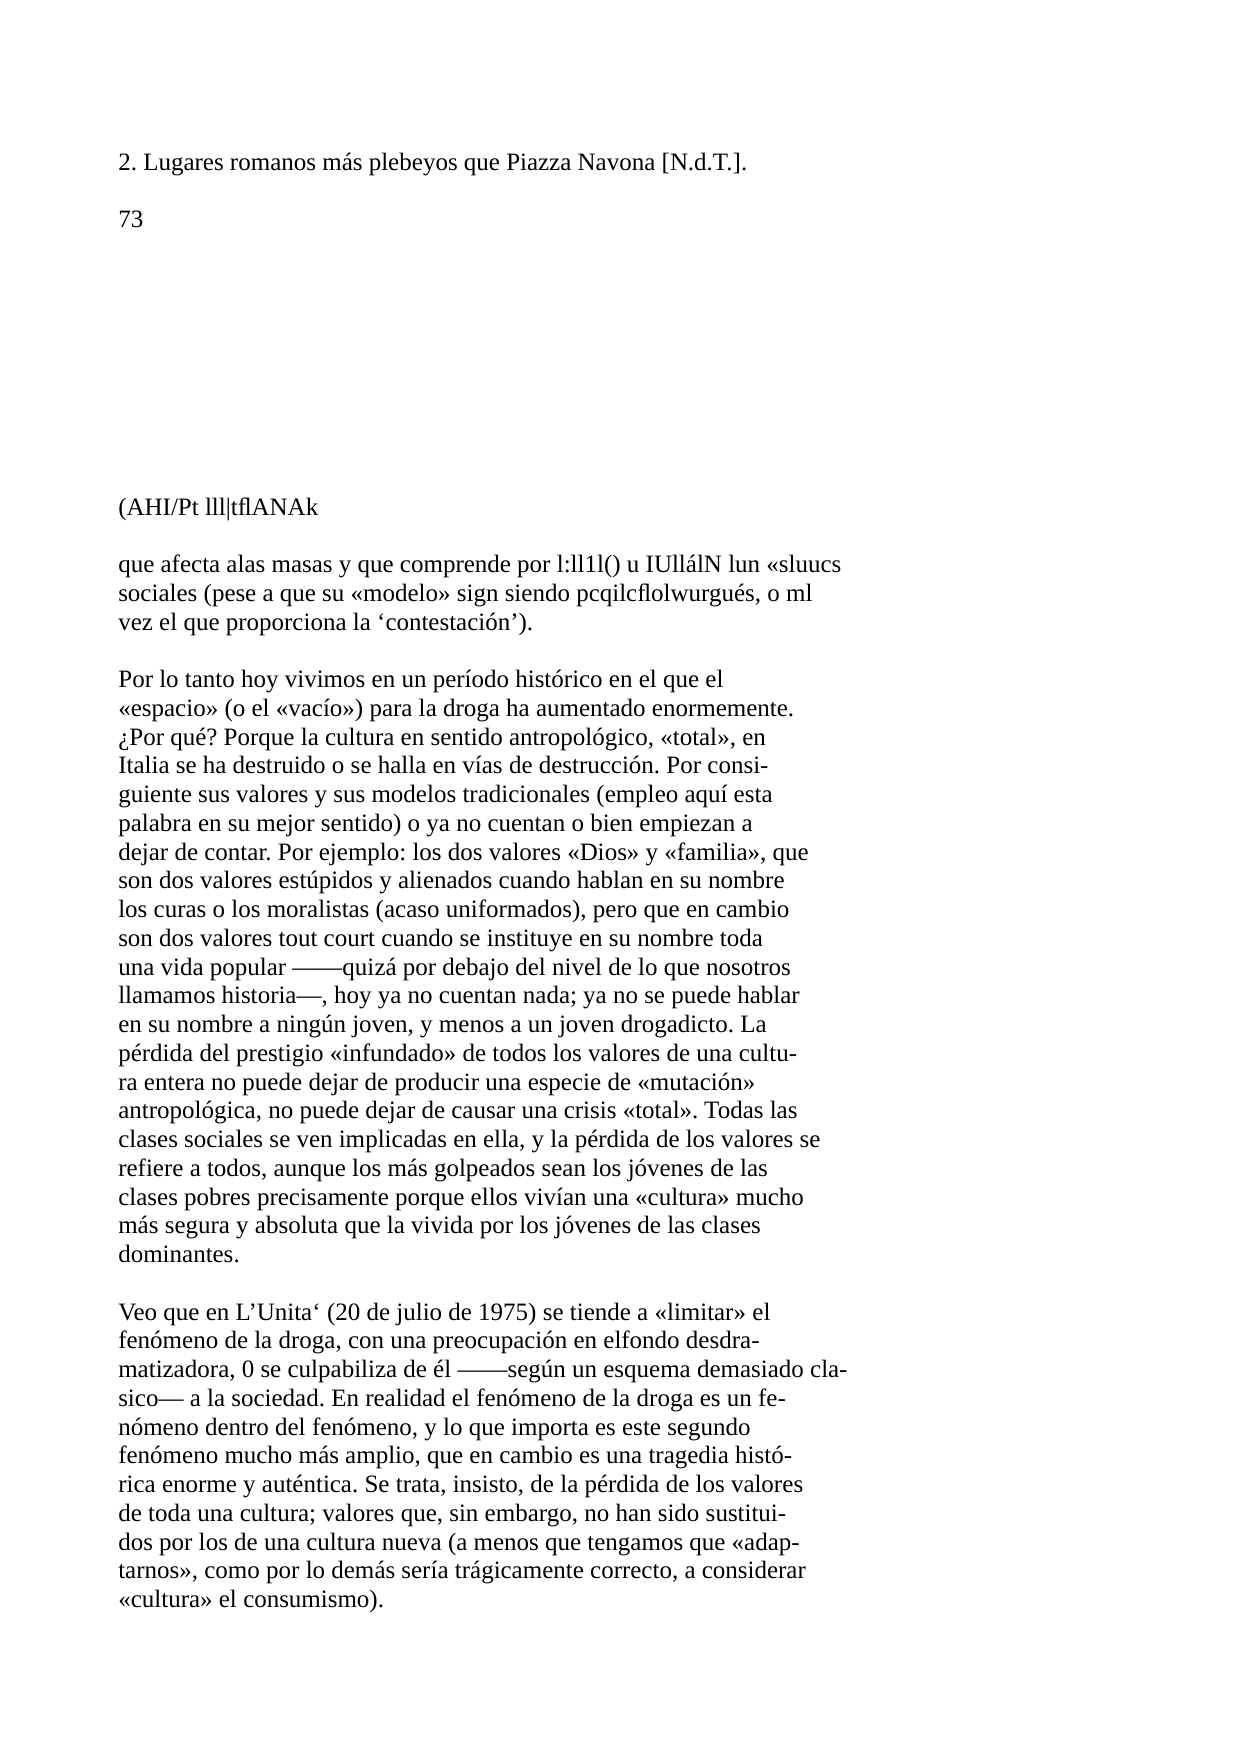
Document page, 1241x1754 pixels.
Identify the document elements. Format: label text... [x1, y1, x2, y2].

text ra entera no puede dejar de producir una especie de «mutación» [118, 1067, 1122, 1096]
text Veo que en L’Unita‘ (20 de julio de 1975) se tiende a «limitar» el [118, 1297, 1122, 1326]
text son dos valores tout court cuando se instituye en su nombre toda [118, 923, 1122, 952]
text Italia se ha destruido o se halla en vías de destrucción. Por consi- [118, 751, 1122, 779]
text de toda una cultura; valores que, sin embargo, no han sido sustitui- [118, 1498, 1122, 1527]
text pérdida del prestigio «infundado» de todos los valores de una cultu- [118, 1038, 1122, 1067]
text 2. Lugares romanos más plebeyos que Piazza Navona [N.d.T.]. [118, 147, 1122, 176]
text fenómeno mucho más amplio, que en cambio es una tragedia histó- [118, 1441, 1122, 1469]
text ¿Por qué? Porque la cultura en sentido antropológico, «total», en [118, 722, 1122, 751]
text 73 [118, 204, 1122, 233]
text en su nombre a ningún joven, y menos a un joven drogadicto. La [118, 1009, 1122, 1038]
text que afecta alas masas y que comprende por l:ll1l() u IUllálN lun «sluucs [118, 549, 1122, 578]
text vez el que proporciona la ‘contestación’). [118, 607, 1122, 636]
text (AHI/Pt lll|tﬂANAk [118, 492, 1122, 521]
text sociales (pese a que su «modelo» sign siendo pcqilcﬂolwurgués, o ml [118, 578, 1122, 607]
text matizadora, 0 se culpabiliza de él ——según un esquema demasiado cla- [118, 1354, 1122, 1383]
text llamamos historia—, hoy ya no cuentan nada; ya no se puede hablar [118, 981, 1122, 1009]
text los curas o los moralistas (acaso uniformados), pero que en cambio [118, 894, 1122, 923]
text rica enorme y auténtica. Se trata, insisto, de la pérdida de los valores [118, 1469, 1122, 1498]
text Por lo tanto hoy vivimos en un período histórico en el que el [118, 664, 1122, 693]
text clases pobres precisamente porque ellos vivían una «cultura» mucho [118, 1182, 1122, 1211]
text más segura y absoluta que la vivida por los jóvenes de las clases [118, 1211, 1122, 1239]
text «espacio» (o el «vacío») para la droga ha aumentado enormemente. [118, 693, 1122, 722]
text refiere a todos, aunque los más golpeados sean los jóvenes de las [118, 1153, 1122, 1182]
text dejar de contar. Por ejemplo: los dos valores «Dios» y «familia», que [118, 837, 1122, 866]
text antropológica, no puede dejar de causar una crisis «total». Todas las [118, 1096, 1122, 1124]
text fenómeno de la droga, con una preocupación en elfondo desdra- [118, 1326, 1122, 1354]
text sico— a la sociedad. En realidad el fenómeno de la droga es un fe- [118, 1383, 1122, 1412]
text dos por los de una cultura nueva (a menos que tengamos que «adap- [118, 1527, 1122, 1556]
text dominantes. [118, 1239, 1122, 1268]
text son dos valores estúpidos y alienados cuando hablan en su nombre [118, 866, 1122, 894]
text guiente sus valores y sus modelos tradicionales (empleo aquí esta [118, 779, 1122, 808]
text clases sociales se ven implicadas en ella, y la pérdida de los valores se [118, 1124, 1122, 1153]
text palabra en su mejor sentido) o ya no cuentan o bien empiezan a [118, 808, 1122, 837]
text una vida popular ——quizá por debajo del nivel de lo que nosotros [118, 952, 1122, 981]
text nómeno dentro del fenómeno, y lo que importa es este segundo [118, 1412, 1122, 1441]
text «cultura» el consumismo). [118, 1584, 1122, 1613]
text tarnos», como por lo demás sería trágicamente correcto, a considerar [118, 1556, 1122, 1584]
